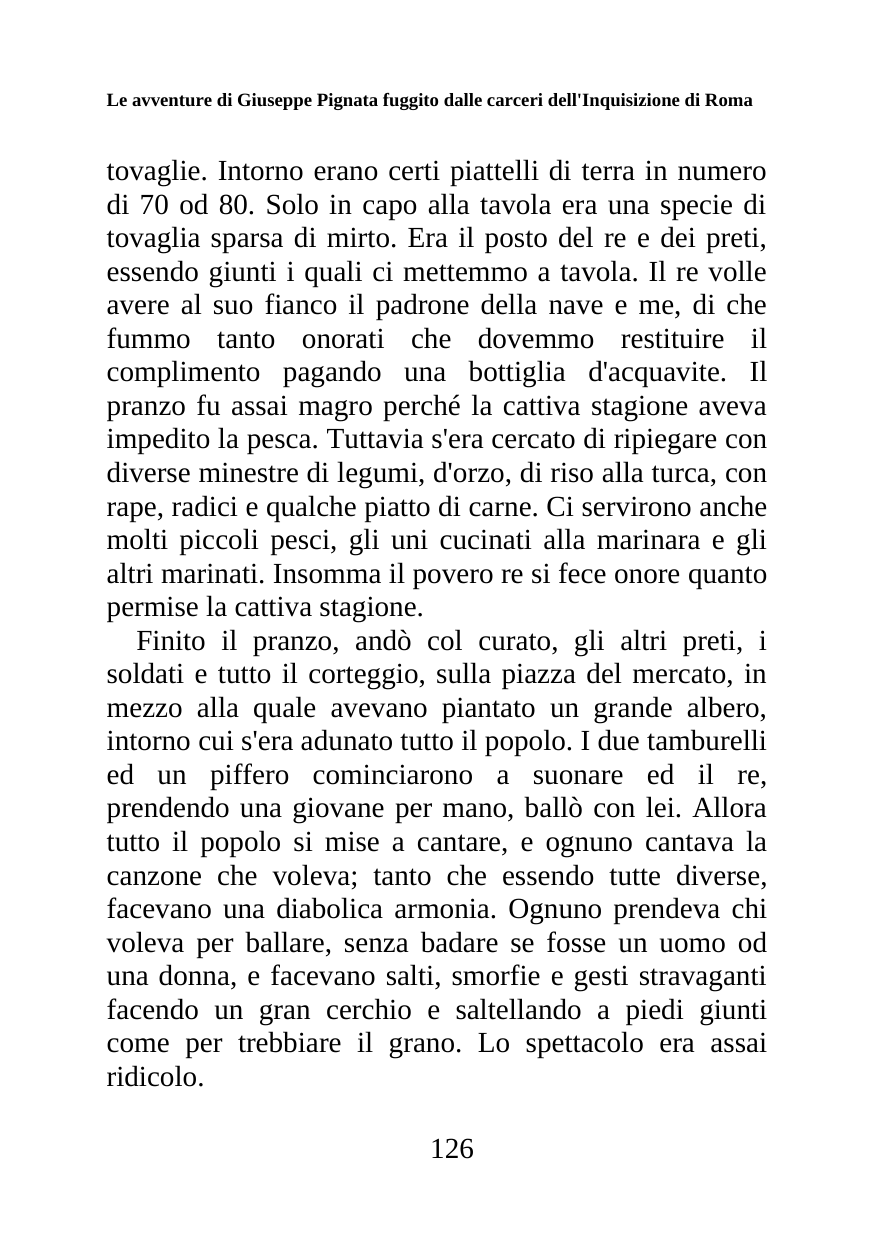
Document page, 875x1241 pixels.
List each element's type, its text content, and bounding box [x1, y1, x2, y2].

text Finito il pranzo, andò col curato, gli altri preti, i soldati e tutto il corteggio, sulla piazza del mercato, in mezzo alla quale avevano piantato un grande albero, intorno cui s'era adunato tutto il popolo. I due tamburelli ed un piffero cominciarono a suonare ed il re, prendendo una giovane per mano, ballò con lei. Allora tutto il popolo si mise a cantare, e ognuno cantava la canzone che voleva; tanto che essendo tutte diverse, facevano una diabolica armonia. Ognuno prendeva chi voleva per ballare, senza badare se fosse un uomo od una donna, e facevano salti, smorfie e gesti stravaganti facendo un gran cerchio e saltellando a piedi giunti come per trebbiare il grano. Lo spettacolo era assai ridicolo. [106, 623, 768, 1092]
text tovaglie. Intorno erano certi piattelli di terra in numero di 70 od 80. Solo in capo alla tavola era una specie di tovaglia sparsa di mirto. Era il posto del re e dei preti, essendo giunti i quali ci mettemmo a tavola. Il re volle avere al suo fianco il padrone della nave e me, di che fummo tanto onorati che dovemmo restituire il complimento pagando una bottiglia d'acquavite. Il pranzo fu assai magro perché la cattiva stagione aveva impedito la pesca. Tuttavia s'era cercato di ripiegare con diverse minestre di legumi, d'orzo, di riso alla turca, con rape, radici e qualche piatto di carne. Ci servirono anche molti piccoli pesci, gli uni cucinati alla marinara e gli altri marinati. Insomma il povero re si fece onore quanto permise la cattiva stagione. [106, 153, 768, 623]
